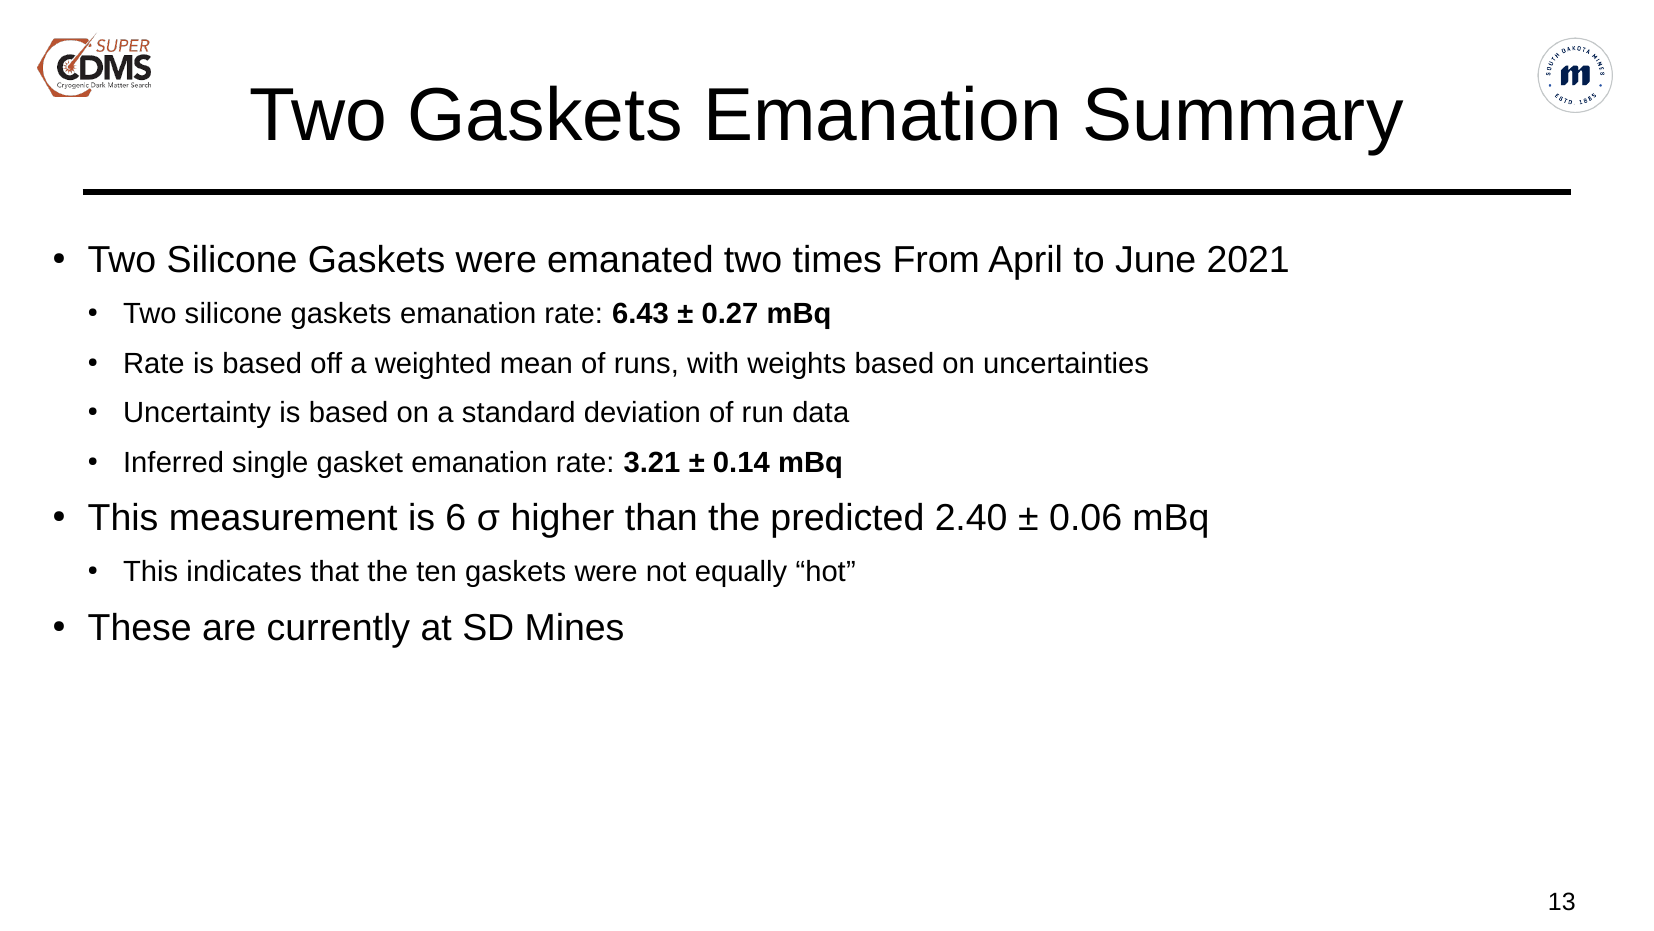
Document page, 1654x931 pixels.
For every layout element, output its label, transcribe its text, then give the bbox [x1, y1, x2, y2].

picture [37, 32, 151, 97]
title Two Gaskets Emanation Summary [82, 37, 1571, 193]
picture [1571, 37, 1613, 113]
text_box Two Silicone Gaskets were emanated two times From April to June 2021 Two silicone gaskets emanation rate: 6.43 ± 0.27 mBq Rate is based off a weighted mean of runs, with weights based on uncertainties Uncertainty is based on a standard deviation of run data Inferred single gasket emanation rate: 3.21 ± 0.14 mBq This measurement is 6 σ higher than the predicted 2.40 ± 0.06 mBq This indicates that the ten gaskets were not equally “hot” These are currently at SD Mines [37, 225, 1613, 675]
